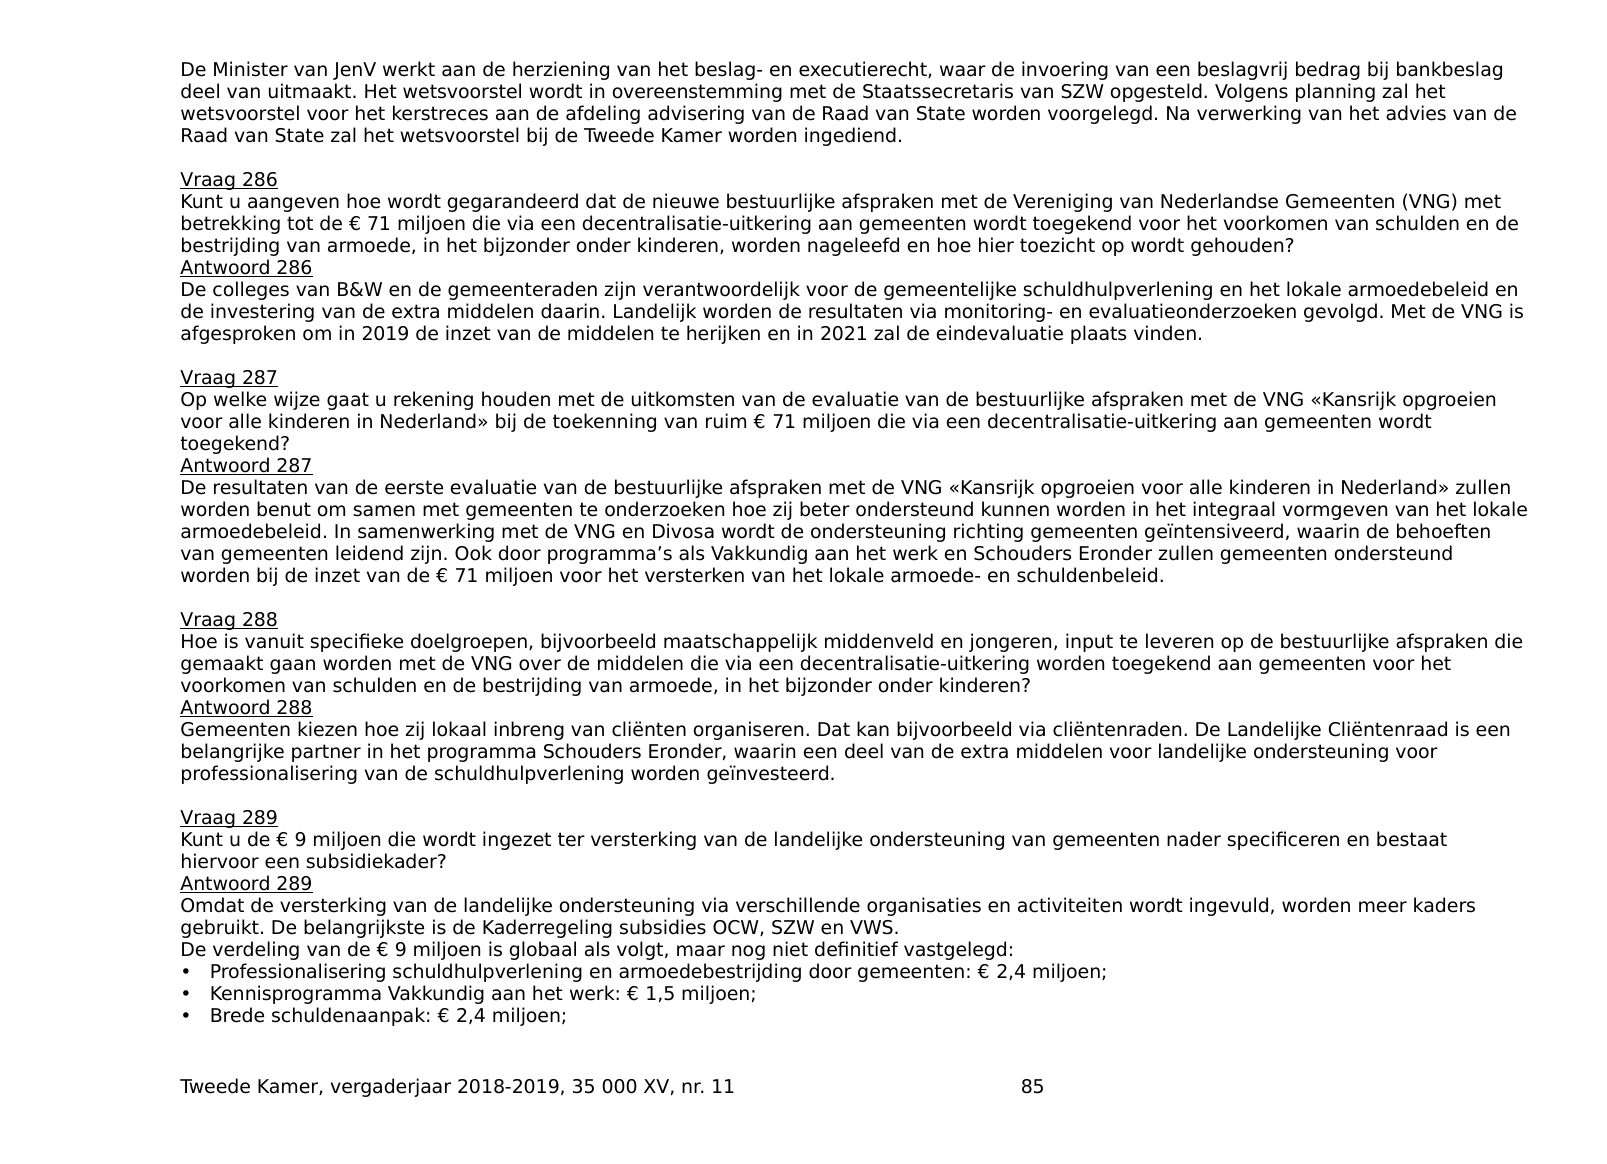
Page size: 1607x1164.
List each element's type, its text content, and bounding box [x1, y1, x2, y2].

text Antwoord 289 [180, 873, 1529, 895]
text Antwoord 288 [180, 697, 1529, 719]
text Vraag 288 [180, 609, 1529, 631]
text Vraag 286 [180, 169, 1529, 191]
text De verdeling van de € 9 miljoen is globaal als volgt, maar nog niet definitief vastgelegd: [180, 939, 1529, 961]
text De Minister van JenV werkt aan de herziening van het beslag- en executierecht, waar de invoering van een beslagvrij bedrag bij bankbeslag deel van uitmaakt. Het wetsvoorstel wordt in overeenstemming met de Staatssecretaris van SZW opgesteld. Volgens planning zal het wetsvoorstel voor het kerstreces aan de afdeling advisering van de Raad van State worden voorgelegd. Na verwerking van het advies van de Raad van State zal het wetsvoorstel bij de Tweede Kamer worden ingediend. [180, 59, 1529, 147]
text • Professionalisering schuldhulpverlening en armoedebestrijding door gemeenten: € 2,4 miljoen; [180, 961, 1529, 983]
text Omdat de versterking van de landelijke ondersteuning via verschillende organisaties en activiteiten wordt ingevuld, worden meer kaders gebruikt. De belangrijkste is de Kaderregeling subsidies OCW, SZW en VWS. [180, 895, 1529, 939]
text Antwoord 286 [180, 257, 1529, 279]
text Gemeenten kiezen hoe zij lokaal inbreng van cliënten organiseren. Dat kan bijvoorbeeld via cliëntenraden. De Landelijke Cliëntenraad is een belangrijke partner in het programma Schouders Eronder, waarin een deel van de extra middelen voor landelijke ondersteuning voor professionalisering van de schuldhulpverlening worden geïnvesteerd. [180, 719, 1529, 785]
text Antwoord 287 [180, 455, 1529, 477]
text • Kennisprogramma Vakkundig aan het werk: € 1,5 miljoen; [180, 983, 1529, 1005]
text Vraag 289 [180, 807, 1529, 829]
text • Brede schuldenaanpak: € 2,4 miljoen; [180, 1005, 1529, 1027]
text Vraag 287 [180, 367, 1529, 389]
text Kunt u de € 9 miljoen die wordt ingezet ter versterking van de landelijke ondersteuning van gemeenten nader specificeren en bestaat hiervoor een subsidiekader? [180, 829, 1529, 873]
text Hoe is vanuit specifieke doelgroepen, bijvoorbeeld maatschappelijk middenveld en jongeren, input te leveren op de bestuurlijke afspraken die gemaakt gaan worden met de VNG over de middelen die via een decentralisatie-uitkering worden toegekend aan gemeenten voor het voorkomen van schulden en de bestrijding van armoede, in het bijzonder onder kinderen? [180, 631, 1529, 697]
text Op welke wijze gaat u rekening houden met de uitkomsten van de evaluatie van de bestuurlijke afspraken met de VNG «Kansrijk opgroeien voor alle kinderen in Nederland» bij de toekenning van ruim € 71 miljoen die via een decentralisatie-uitkering aan gemeenten wordt toegekend? [180, 389, 1529, 455]
text Kunt u aangeven hoe wordt gegarandeerd dat de nieuwe bestuurlijke afspraken met de Vereniging van Nederlandse Gemeenten (VNG) met betrekking tot de € 71 miljoen die via een decentralisatie-uitkering aan gemeenten wordt toegekend voor het voorkomen van schulden en de bestrijding van armoede, in het bijzonder onder kinderen, worden nageleefd en hoe hier toezicht op wordt gehouden? [180, 191, 1529, 257]
text De resultaten van de eerste evaluatie van de bestuurlijke afspraken met de VNG «Kansrijk opgroeien voor alle kinderen in Nederland» zullen worden benut om samen met gemeenten te onderzoeken hoe zij beter ondersteund kunnen worden in het integraal vormgeven van het lokale armoedebeleid. In samenwerking met de VNG en Divosa wordt de ondersteuning richting gemeenten geïntensiveerd, waarin de behoeften van gemeenten leidend zijn. Ook door programma’s als Vakkundig aan het werk en Schouders Eronder zullen gemeenten ondersteund worden bij de inzet van de € 71 miljoen voor het versterken van het lokale armoede- en schuldenbeleid. [180, 477, 1529, 587]
text De colleges van B&W en de gemeenteraden zijn verantwoordelijk voor de gemeentelijke schuldhulpverlening en het lokale armoedebeleid en de investering van de extra middelen daarin. Landelijk worden de resultaten via monitoring- en evaluatieonderzoeken gevolgd. Met de VNG is afgesproken om in 2019 de inzet van de middelen te herijken en in 2021 zal de eindevaluatie plaats vinden. [180, 279, 1529, 345]
